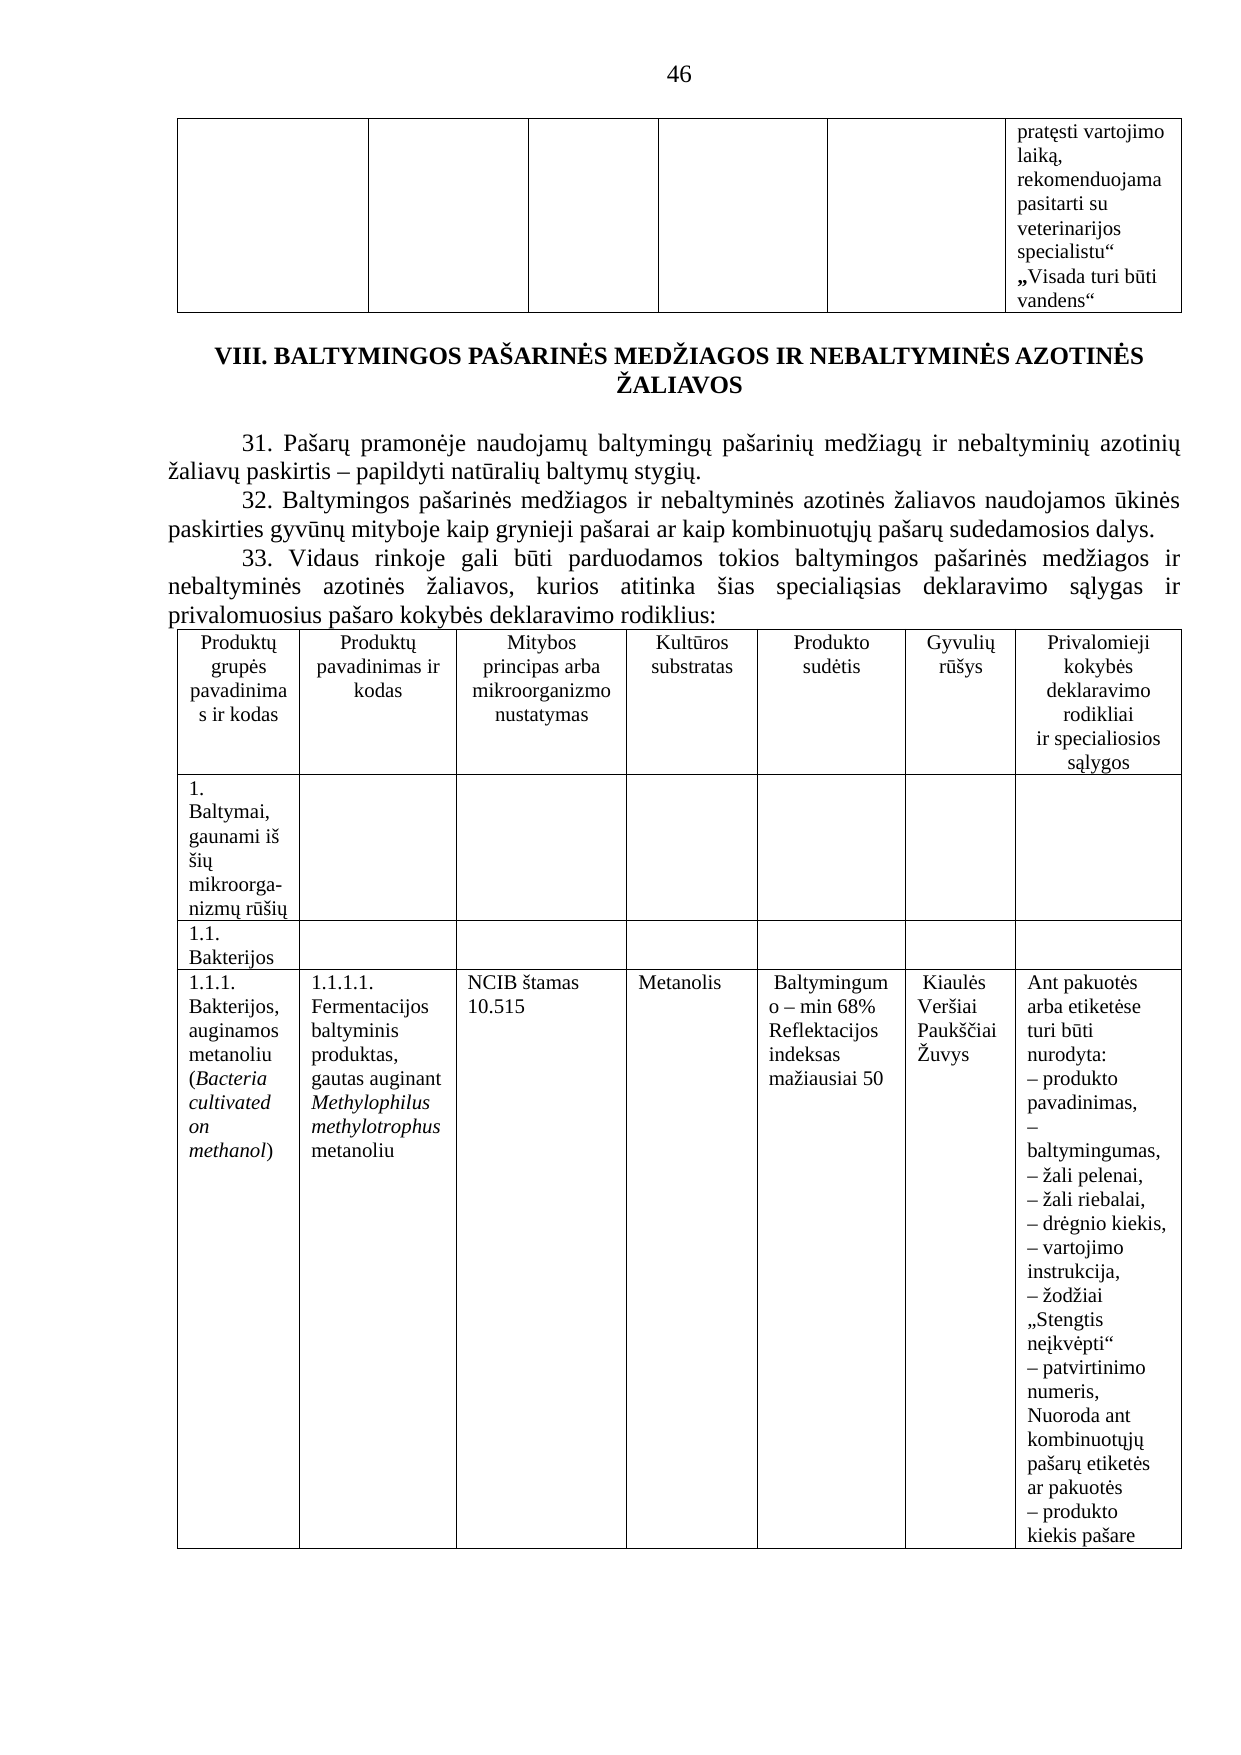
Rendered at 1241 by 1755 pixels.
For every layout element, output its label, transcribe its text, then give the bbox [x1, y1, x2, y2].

table_cell Metanolis [627, 970, 757, 1547]
table_cell [627, 921, 757, 969]
text 31. Pašarų pramonėje naudojamų baltymingų pašarinių medžiagų ir nebaltyminių azotinių žaliavų paskirtis – papildyti natūralių baltymų stygių. [168, 428, 1181, 485]
table_cell 1.1. Bakterijos [178, 921, 299, 969]
table_cell 1.1.1.1. Fermentacijos baltyminis produktas, gautas auginant Methylophilus methylotrophus metanoliu [300, 970, 456, 1547]
table_cell [369, 119, 528, 312]
table_cell NCIB štamas 10.515 [457, 970, 626, 1547]
table_header Kultūros substratas [627, 630, 757, 774]
table_cell [828, 119, 1005, 312]
table_cell [457, 921, 626, 969]
table_header Produktų grupės pavadinimas ir kodas [178, 630, 299, 774]
table_cell [1016, 921, 1181, 969]
table_cell [627, 775, 757, 920]
table_header Gyvulių rūšys [906, 630, 1015, 774]
table_cell Kiaulės Veršiai Paukščiai Žuvys [906, 970, 1015, 1547]
table_header Produkto sudėtis [758, 630, 905, 774]
table_header Privalomieji kokybės deklaravimo rodikliai ir specialiosios sąlygos [1016, 630, 1181, 774]
table_cell Baltymingumo – min 68% Reflektacijos indeksas mažiausiai 50 [758, 970, 905, 1547]
table_cell [758, 775, 905, 920]
table_cell [906, 921, 1015, 969]
table_cell [300, 921, 456, 969]
table_cell [758, 921, 905, 969]
text 32. Baltymingos pašarinės medžiagos ir nebaltyminės azotinės žaliavos naudojamos ūkinės paskirties gyvūnų mityboje kaip grynieji pašarai ar kaip kombinuotųjų pašarų sudedamosios dalys. [168, 485, 1181, 543]
table_cell 1. Baltymai, gaunami iš šių mikroorga-nizmų rūšių [178, 775, 299, 920]
table_cell [659, 119, 827, 312]
table_cell [529, 119, 658, 312]
table_cell [300, 775, 456, 920]
table_cell [178, 119, 368, 312]
table_header Mitybos principas arba mikroorganizmo nustatymas [457, 630, 626, 774]
text VIII. BALTYMINGOS PAŠARINĖS MEDŽIAGOS IR NEBALTYMINĖS AZOTINĖS ŽALIAVOS [177, 341, 1181, 399]
table_cell 1.1.1. Bakterijos, auginamos metanoliu (Bacteria cultivated on methanol) [178, 970, 299, 1547]
table_cell [457, 775, 626, 920]
table_cell Ant pakuotės arba etiketėse turi būti nurodyta: – produkto pavadinimas, – baltymingumas, – žali pelenai, – žali riebalai, – drėgnio kiekis, – vartojimo instrukcija, – žodžiai „Stengtis neįkvėpti“ – patvirtinimo numeris, Nuoroda ant kombinuotųjų pašarų etiketės ar pakuotės – produkto kiekis pašare [1016, 970, 1181, 1547]
table_cell pratęsti vartojimo laiką, rekomenduojama pasitarti su veterinarijos specialistu“ „Visada turi būti vandens“ [1006, 119, 1181, 312]
table_cell [906, 775, 1015, 920]
text 33. Vidaus rinkoje gali būti parduodamos tokios baltymingos pašarinės medžiagos ir nebaltyminės azotinės žaliavos, kurios atitinka šias specialiąsias deklaravimo sąlygas ir privalomuosius pašaro kokybės deklaravimo rodiklius: [168, 543, 1181, 629]
table_cell [1016, 775, 1181, 920]
table_header Produktų pavadinimas ir kodas [300, 630, 456, 774]
